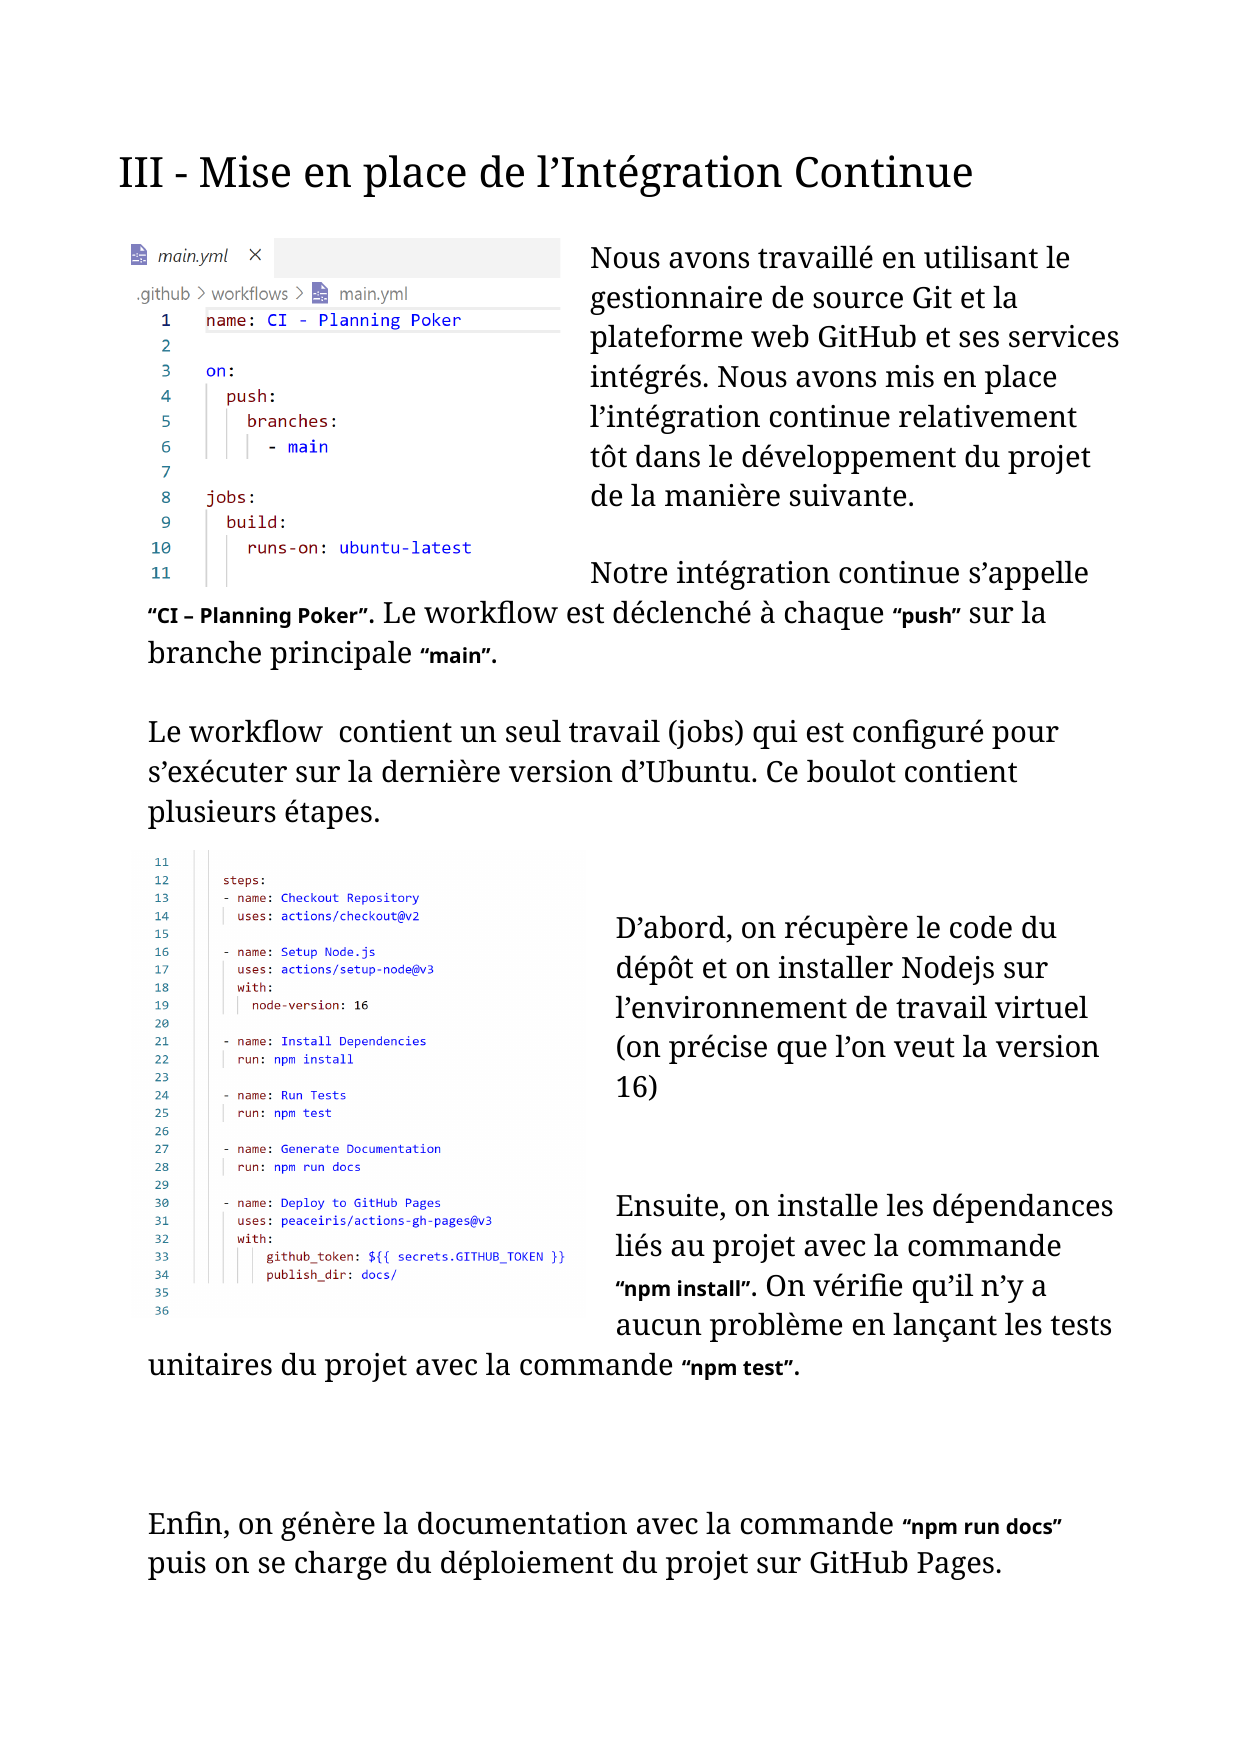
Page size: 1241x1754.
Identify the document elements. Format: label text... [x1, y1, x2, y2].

subtitle Notre intégration continue s’appelle ‘‘CI – Planning Poker’’. Le workflow est déclenché à chaque ‘‘push’’ sur la branche principale ‘‘main’’. Le workflow contient un seul travail (jobs) qui est configuré pour s’exécuter sur la dernière version d’Ubuntu. Ce boulot contient plusieurs étapes. [148, 553, 1122, 831]
subtitle D’abord, on récupère le code du dépôt et on installer Nodejs sur l’environnement de travail virtuel (on précise que l’on veut la version 16) Ensuite, on installe les dépendances liés au projet avec la commande ‘‘npm install’’. On vérifie qu’il n’y a aucun problème en lançant les tests unitaires du projet avec la commande ‘‘npm test’’. Enfin, on génère la documentation avec la commande ‘‘npm run docs’’ puis on se charge du déploiement du projet sur GitHub Pages. [148, 1318, 1122, 1582]
subtitle Nous avons travaillé en utilisant le gestionnaire de source Git et la plateforme web GitHub et ses services intégrés. Nous avons mis en place l’intégration continue relativement tôt dans le développement du projet de la manière suivante. [148, 237, 1122, 515]
subtitle III - Mise en place de l’Intégration Continue [118, 143, 1122, 200]
picture [118, 238, 561, 587]
picture [130, 850, 586, 1318]
